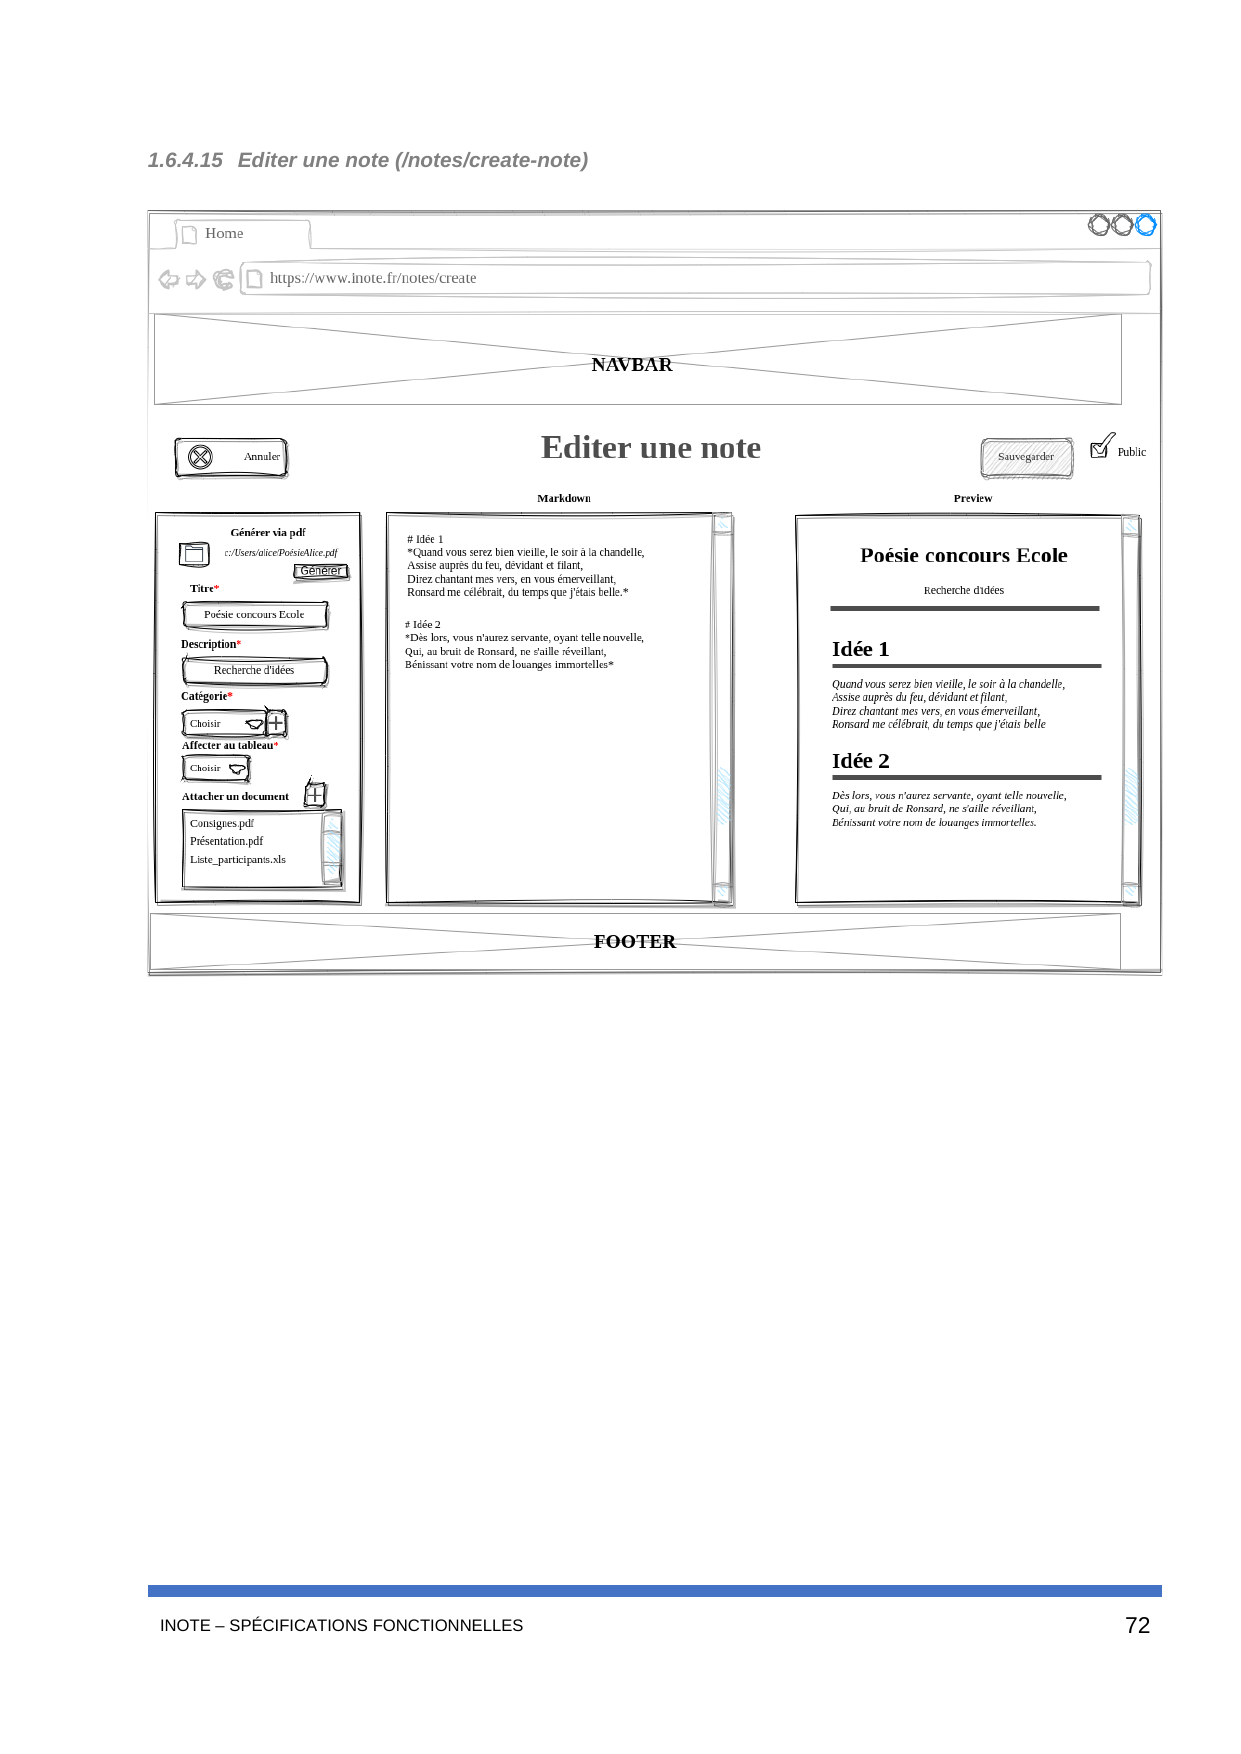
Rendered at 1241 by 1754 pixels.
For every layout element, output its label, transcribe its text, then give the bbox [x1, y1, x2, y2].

subtitle Editer une note (/notes/create-note) [148, 148, 1162, 172]
picture [147, 210, 1163, 978]
